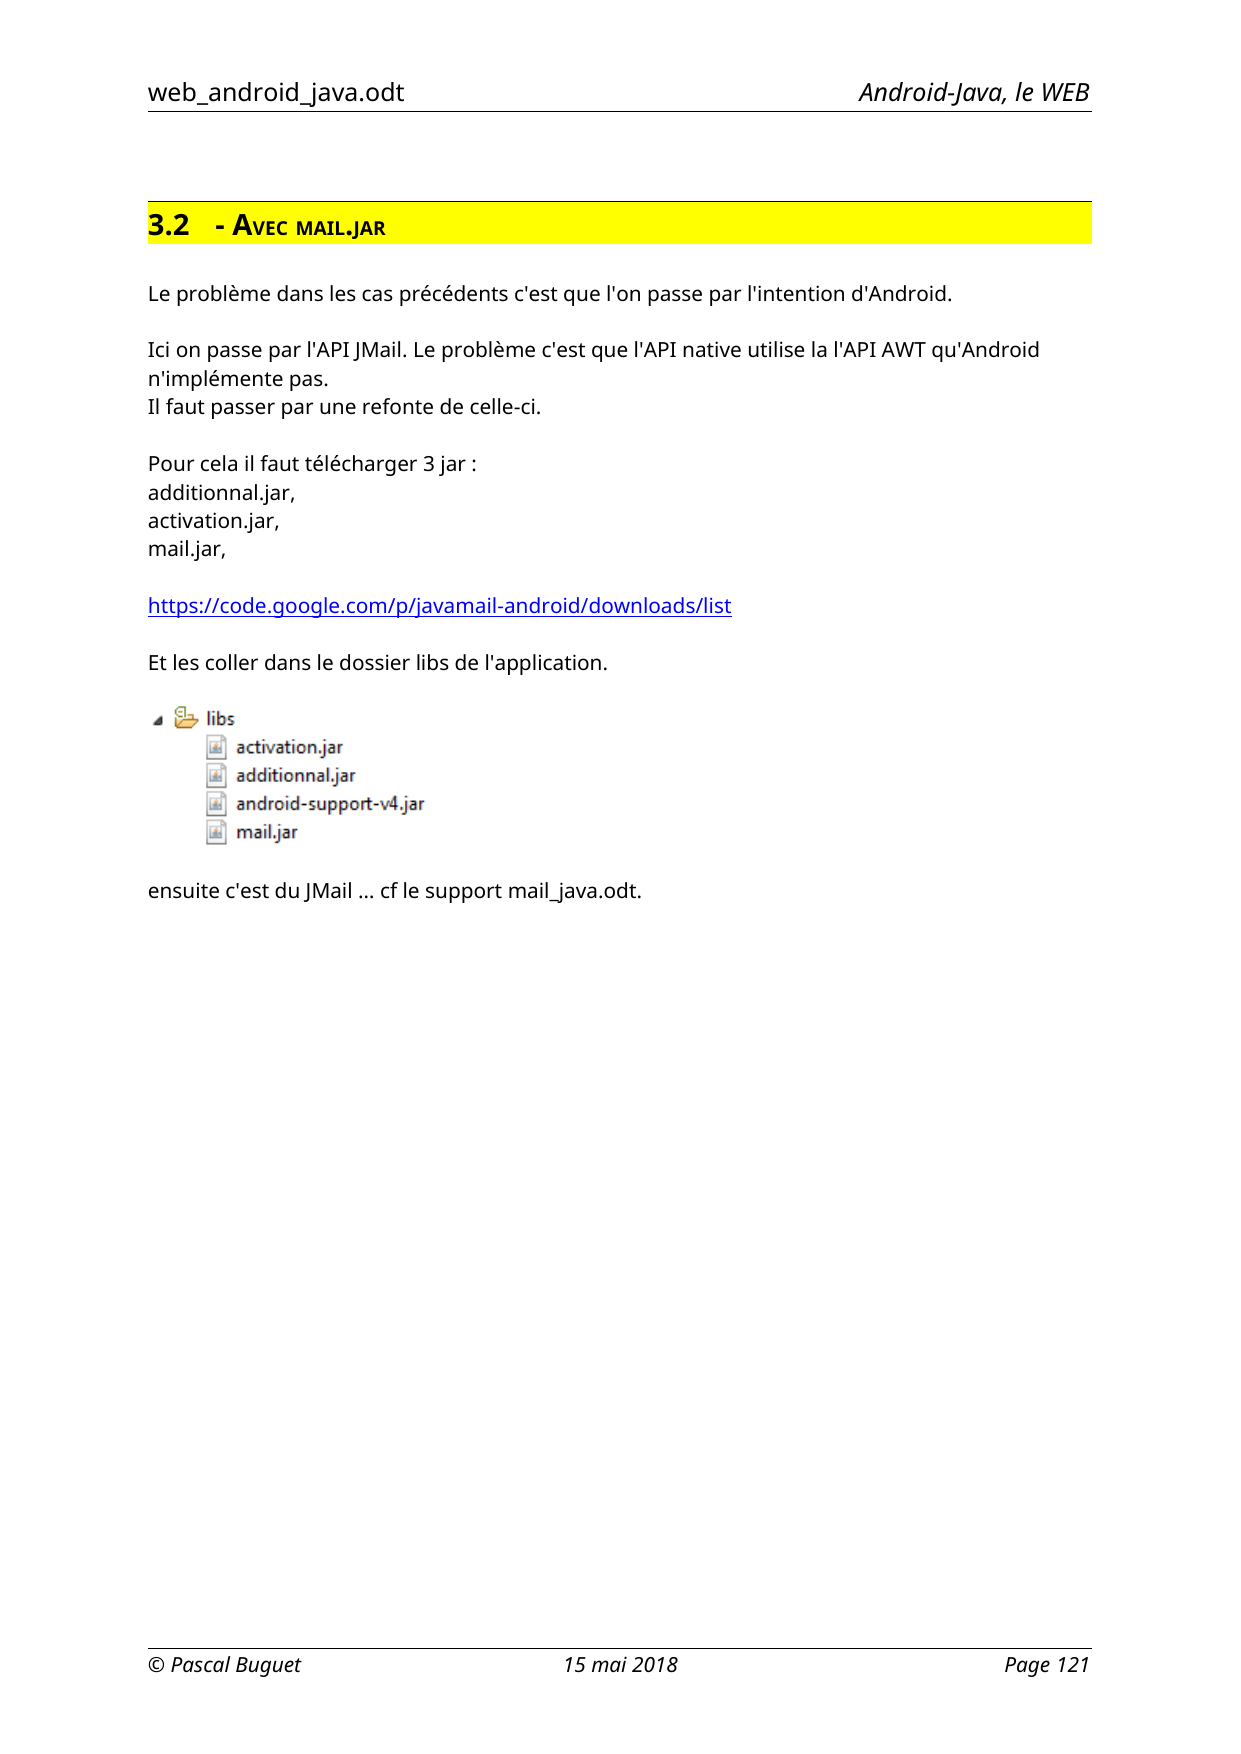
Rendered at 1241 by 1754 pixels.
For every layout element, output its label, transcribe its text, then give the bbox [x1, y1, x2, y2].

text https://code.google.com/p/javamail-android/downloads/list [148, 591, 1092, 620]
text additionnal.jar, [148, 478, 1092, 506]
text Le problème dans les cas précédents c'est que l'on passe par l'intention d'Android. [148, 279, 1092, 307]
picture [147, 705, 440, 848]
text activation.jar, [148, 506, 1092, 534]
text Et les coller dans le dossier libs de l'application. [148, 648, 1092, 677]
text Pour cela il faut télécharger 3 jar : [148, 449, 1092, 478]
text Il faut passer par une refonte de celle-ci. [148, 392, 1092, 421]
subtitle - Avec mail.jar [148, 202, 1092, 244]
text ensuite c'est du JMail … cf le support mail_java.odt. [148, 876, 1092, 904]
text mail.jar, [148, 534, 1092, 563]
text Ici on passe par l'API JMail. Le problème c'est que l'API native utilise la l'API AWT qu'Android n'implémente pas. [148, 336, 1092, 392]
